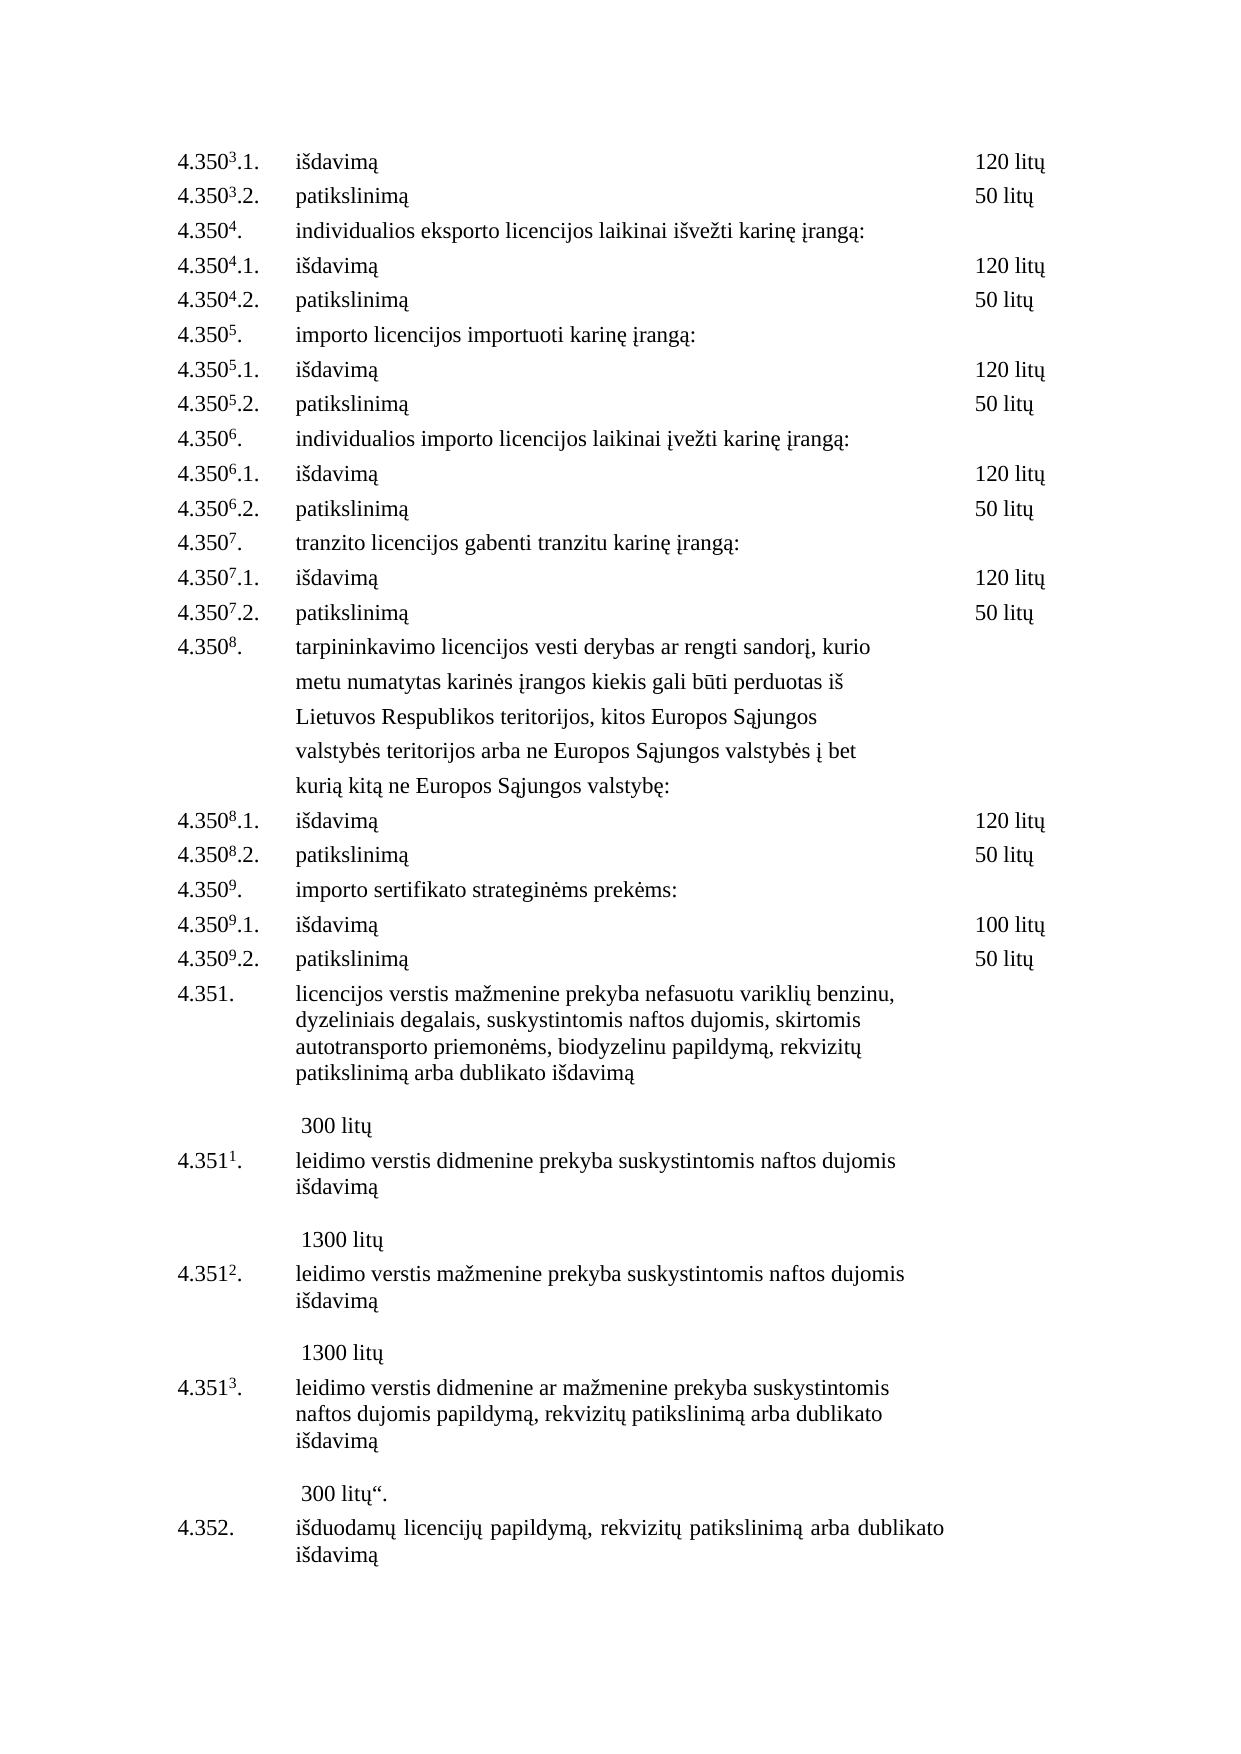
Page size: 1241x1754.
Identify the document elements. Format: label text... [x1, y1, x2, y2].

text kurią kitą ne Europos Sąjungos valstybę: [252, 772, 1122, 798]
text 4.3511. leidimo verstis didmenine prekyba suskystintomis naftos dujomis išdavimą 1300 litų [177, 1147, 930, 1252]
text 4.3503.2. patikslinimą 50 litų [177, 182, 1122, 209]
text 4.3505.2. patikslinimą 50 litų [177, 391, 1122, 417]
text Lietuvos Respublikos teritorijos, kitos Europos Sąjungos [252, 703, 1122, 729]
text 4.3512. leidimo verstis mažmenine prekyba suskystintomis naftos dujomis išdavimą 1300 litų [177, 1260, 930, 1366]
text 4.3505. importo licencijos importuoti karinę įrangą: [177, 321, 1122, 347]
text 4.352. išduodamų licencijų papildymą, rekvizitų patikslinimą arba dublikato išdavimą [177, 1514, 945, 1567]
text 4.3513. leidimo verstis didmenine ar mažmenine prekyba suskystintomis naftos dujomis papildymą, rekvizitų patikslinimą arba dublikato išdavimą 300 litų“. [177, 1374, 930, 1506]
text 4.3504.1. išdavimą 120 litų [177, 252, 1122, 278]
text valstybės teritorijos arba ne Europos Sąjungos valstybės į bet [252, 737, 1122, 764]
text 4.3506.2. patikslinimą 50 litų [177, 494, 1122, 521]
text 4.3505.1. išdavimą 120 litų [177, 356, 1122, 382]
text 4.3508.2. patikslinimą 50 litų [177, 841, 1122, 868]
text 4.3508. tarpininkavimo licencijos vesti derybas ar rengti sandorį, kurio [177, 633, 1122, 660]
text 4.3507.1. išdavimą 120 litų [177, 564, 1122, 590]
text 4.3504.2. patikslinimą 50 litų [177, 286, 1122, 313]
text 4.3506. individualios importo licencijos laikinai įvežti karinę įrangą: [177, 425, 1122, 452]
text metu numatytas karinės įrangos kiekis gali būti perduotas iš [252, 668, 1122, 694]
text 4.3504. individualios eksporto licencijos laikinai išvežti karinę įrangą: [177, 217, 1122, 243]
text 4.3508.1. išdavimą 120 litų [177, 807, 1122, 833]
text 4.3506.1. išdavimą 120 litų [177, 460, 1122, 486]
text 4.351. licencijos verstis mažmenine prekyba nefasuotu variklių benzinu, dyzeliniais degalais, suskystintomis naftos dujomis, skirtomis autotransporto priemonėms, biodyzelinu papildymą, rekvizitų patikslinimą arba dublikato išdavimą 300 litų [177, 980, 930, 1138]
text 4.3509.2. patikslinimą 50 litų [177, 946, 1122, 972]
text 4.3507.2. patikslinimą 50 litų [177, 599, 1122, 625]
text 4.3503.1. išdavimą 120 litų [177, 148, 1122, 174]
text 4.3507. tranzito licencijos gabenti tranzitu karinę įrangą: [177, 529, 1122, 556]
text 4.3509. importo sertifikato strateginėms prekėms: [177, 876, 1122, 902]
text 4.3509.1. išdavimą 100 litų [177, 911, 1122, 937]
